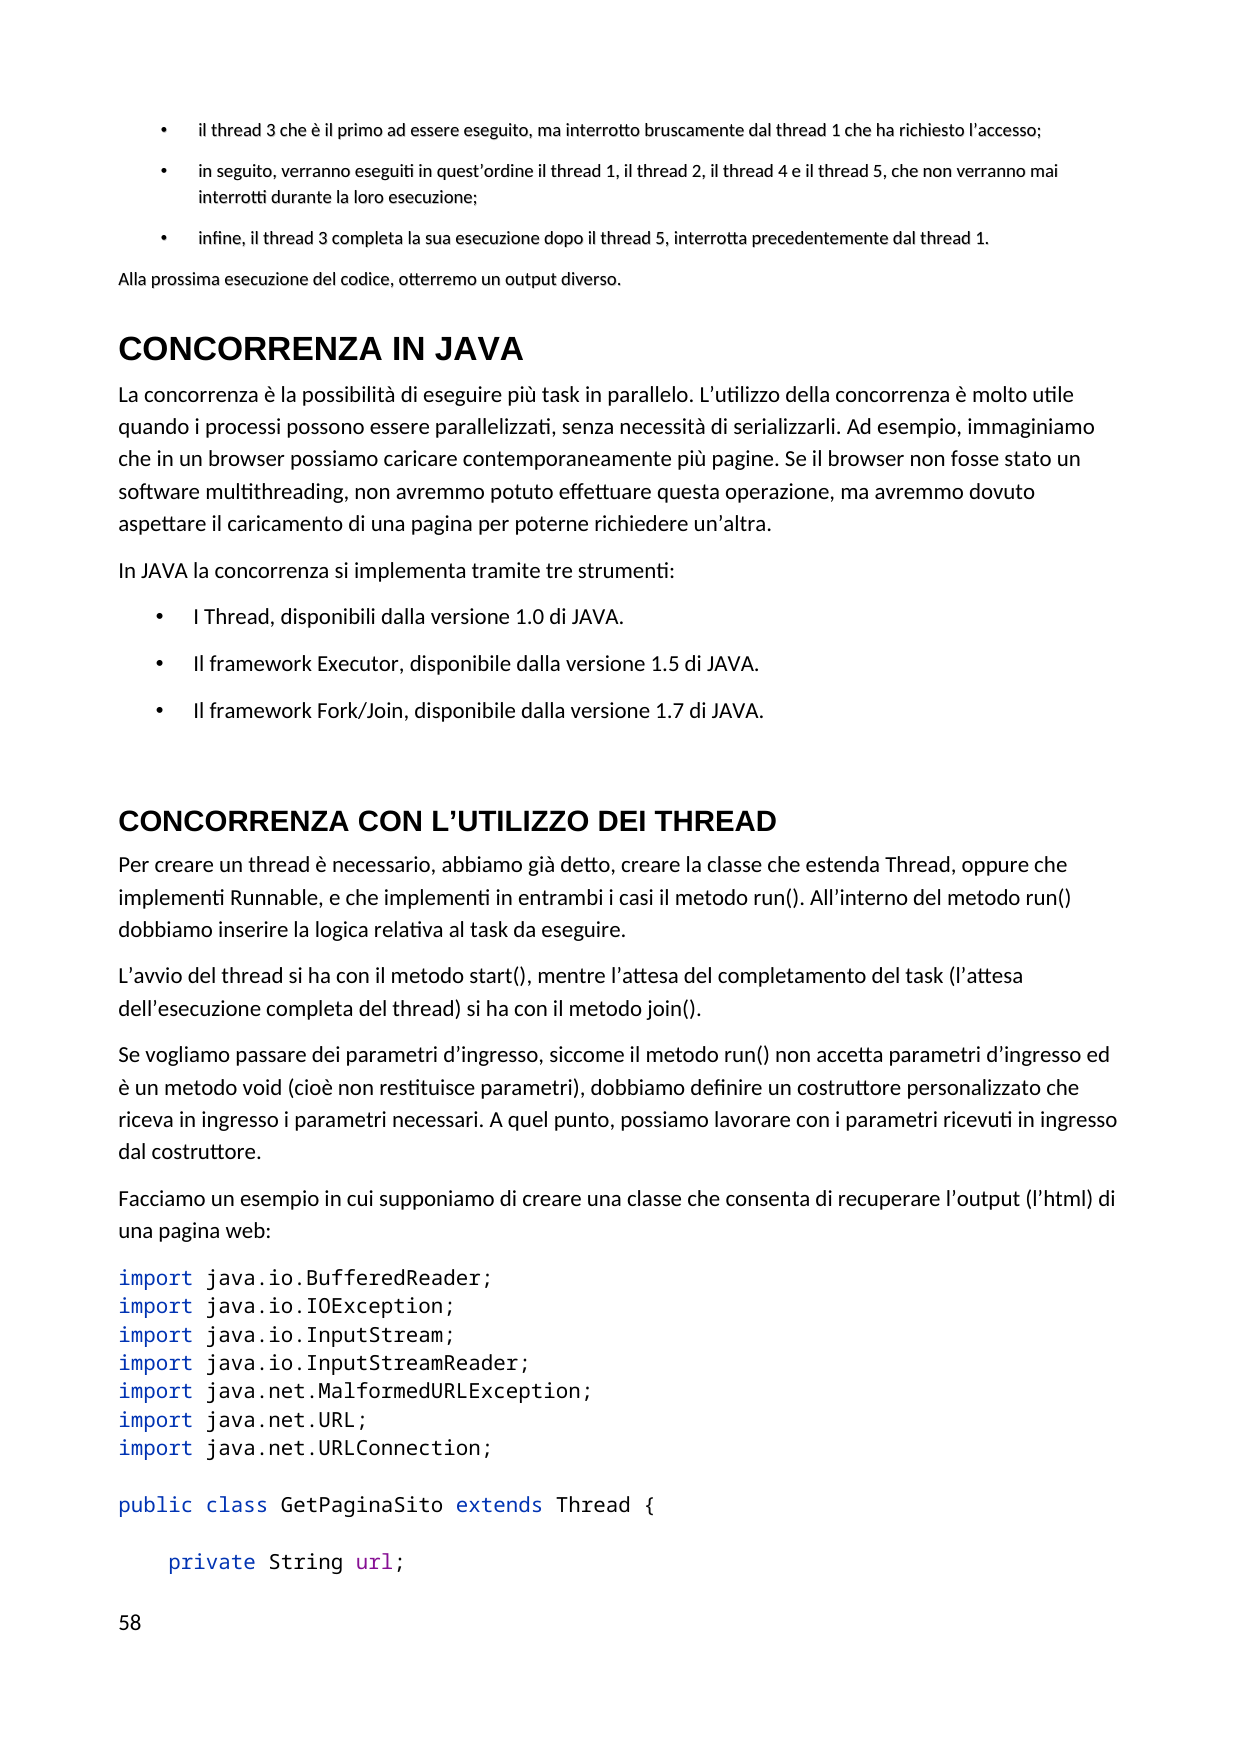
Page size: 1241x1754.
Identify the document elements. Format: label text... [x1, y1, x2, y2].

list il thread 3 che è il primo ad essere eseguito, ma interrotto bruscamente dal thread 1 che ha richiesto l’accesso; [161, 118, 1122, 141]
text Alla prossima esecuzione del codice, otterremo un output diverso. [118, 267, 1122, 290]
list infine, il thread 3 completa la sua esecuzione dopo il thread 5, interrotta precedentemente dal thread 1. [161, 226, 1122, 249]
text import java.io.BufferedReader; import java.io.IOException; import java.io.InputStream; import java.io.InputStreamReader; import java.net.MalformedURLException; import java.net.URL; import java.net.URLConnection; public class GetPaginaSito extends Thread { private String url; [118, 1263, 1122, 1576]
list Il framework Fork/Join, disponibile dalla versione 1.7 di JAVA. [156, 696, 1122, 724]
subtitle CONCORRENZA IN JAVA [118, 329, 1122, 368]
list in seguito, verranno eseguiti in quest’ordine il thread 1, il thread 2, il thread 4 e il thread 5, che non verranno mai interrotti durante la loro esecuzione; [161, 159, 1122, 208]
list I Thread, disponibili dalla versione 1.0 di JAVA. [156, 602, 1122, 631]
text Se vogliamo passare dei parametri d’ingresso, siccome il metodo run() non accetta parametri d’ingresso ed è un metodo void (cioè non restituisce parametri), dobbiamo definire un costruttore personalizzato che riceva in ingresso i parametri necessari. A quel punto, possiamo lavorare con i parametri ricevuti in ingresso dal costruttore. [118, 1041, 1122, 1165]
text In JAVA la concorrenza si implementa tramite tre strumenti: [118, 556, 1122, 584]
text La concorrenza è la possibilità di eseguire più task in parallelo. L’utilizzo della concorrenza è molto utile quando i processi possono essere parallelizzati, senza necessità di serializzarli. Ad esempio, immaginiamo che in un browser possiamo caricare contemporaneamente più pagine. Se il browser non fosse stato un software multithreading, non avremmo potuto effettuare questa operazione, ma avremmo dovuto aspettare il caricamento di una pagina per poterne richiedere un’altra. [118, 380, 1122, 537]
text Facciamo un esempio in cui supponiamo di creare una classe che consenta di recuperare l’output (l’html) di una pagina web: [118, 1184, 1122, 1244]
text Per creare un thread è necessario, abbiamo già detto, creare la classe che estenda Thread, oppure che implementi Runnable, e che implementi in entrambi i casi il metodo run(). All’interno del metodo run() dobbiamo inserire la logica relativa al task da eseguire. [118, 850, 1122, 943]
text L’avvio del thread si ha con il metodo start(), mentre l’attesa del completamento del task (l’attesa dell’esecuzione completa del thread) si ha con il metodo join(). [118, 962, 1122, 1022]
list Il framework Executor, disponibile dalla versione 1.5 di JAVA. [156, 649, 1122, 677]
subtitle CONCORRENZA CON L’UTILIZZO DEI THREAD [118, 804, 1122, 838]
